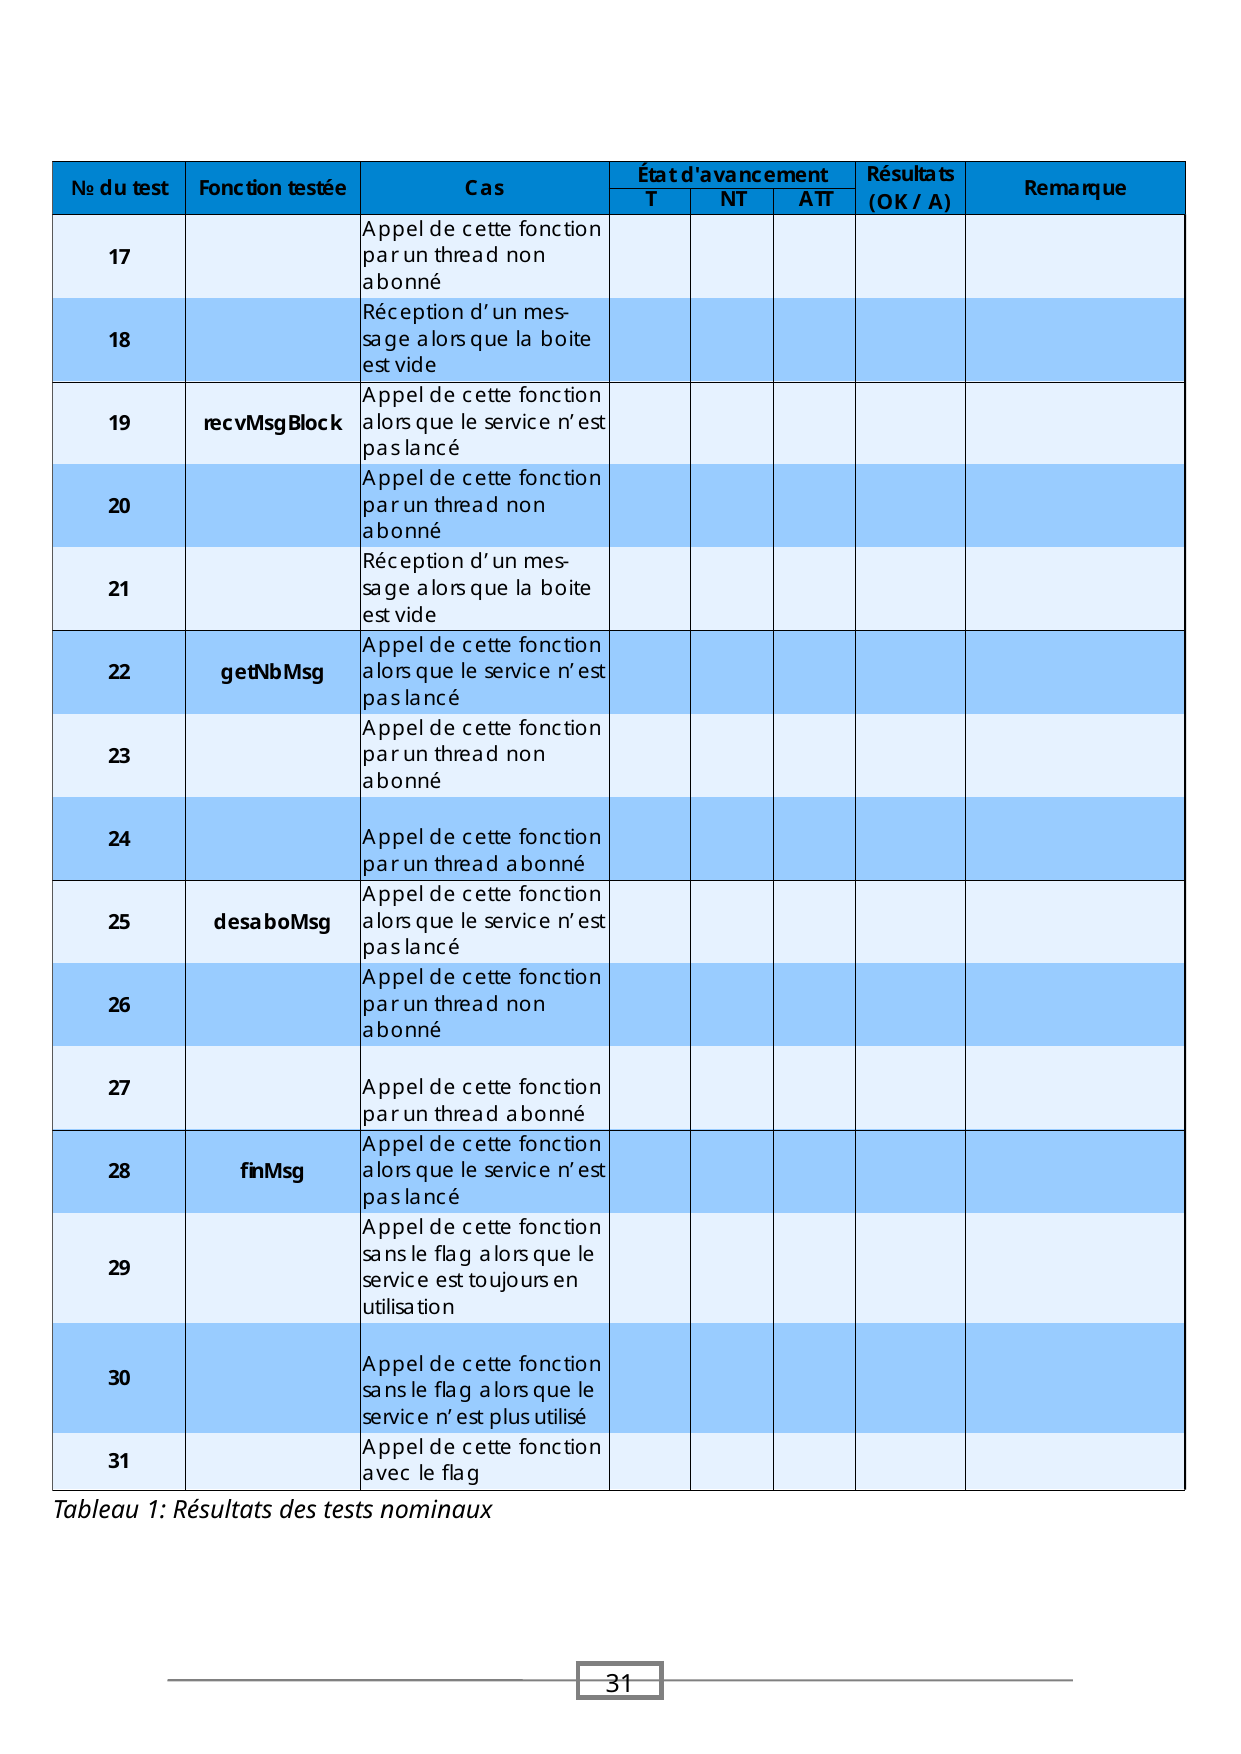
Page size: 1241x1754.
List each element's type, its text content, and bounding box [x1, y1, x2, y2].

text Tableau 1: Résultats des tests nominaux [52, 161, 1188, 1526]
